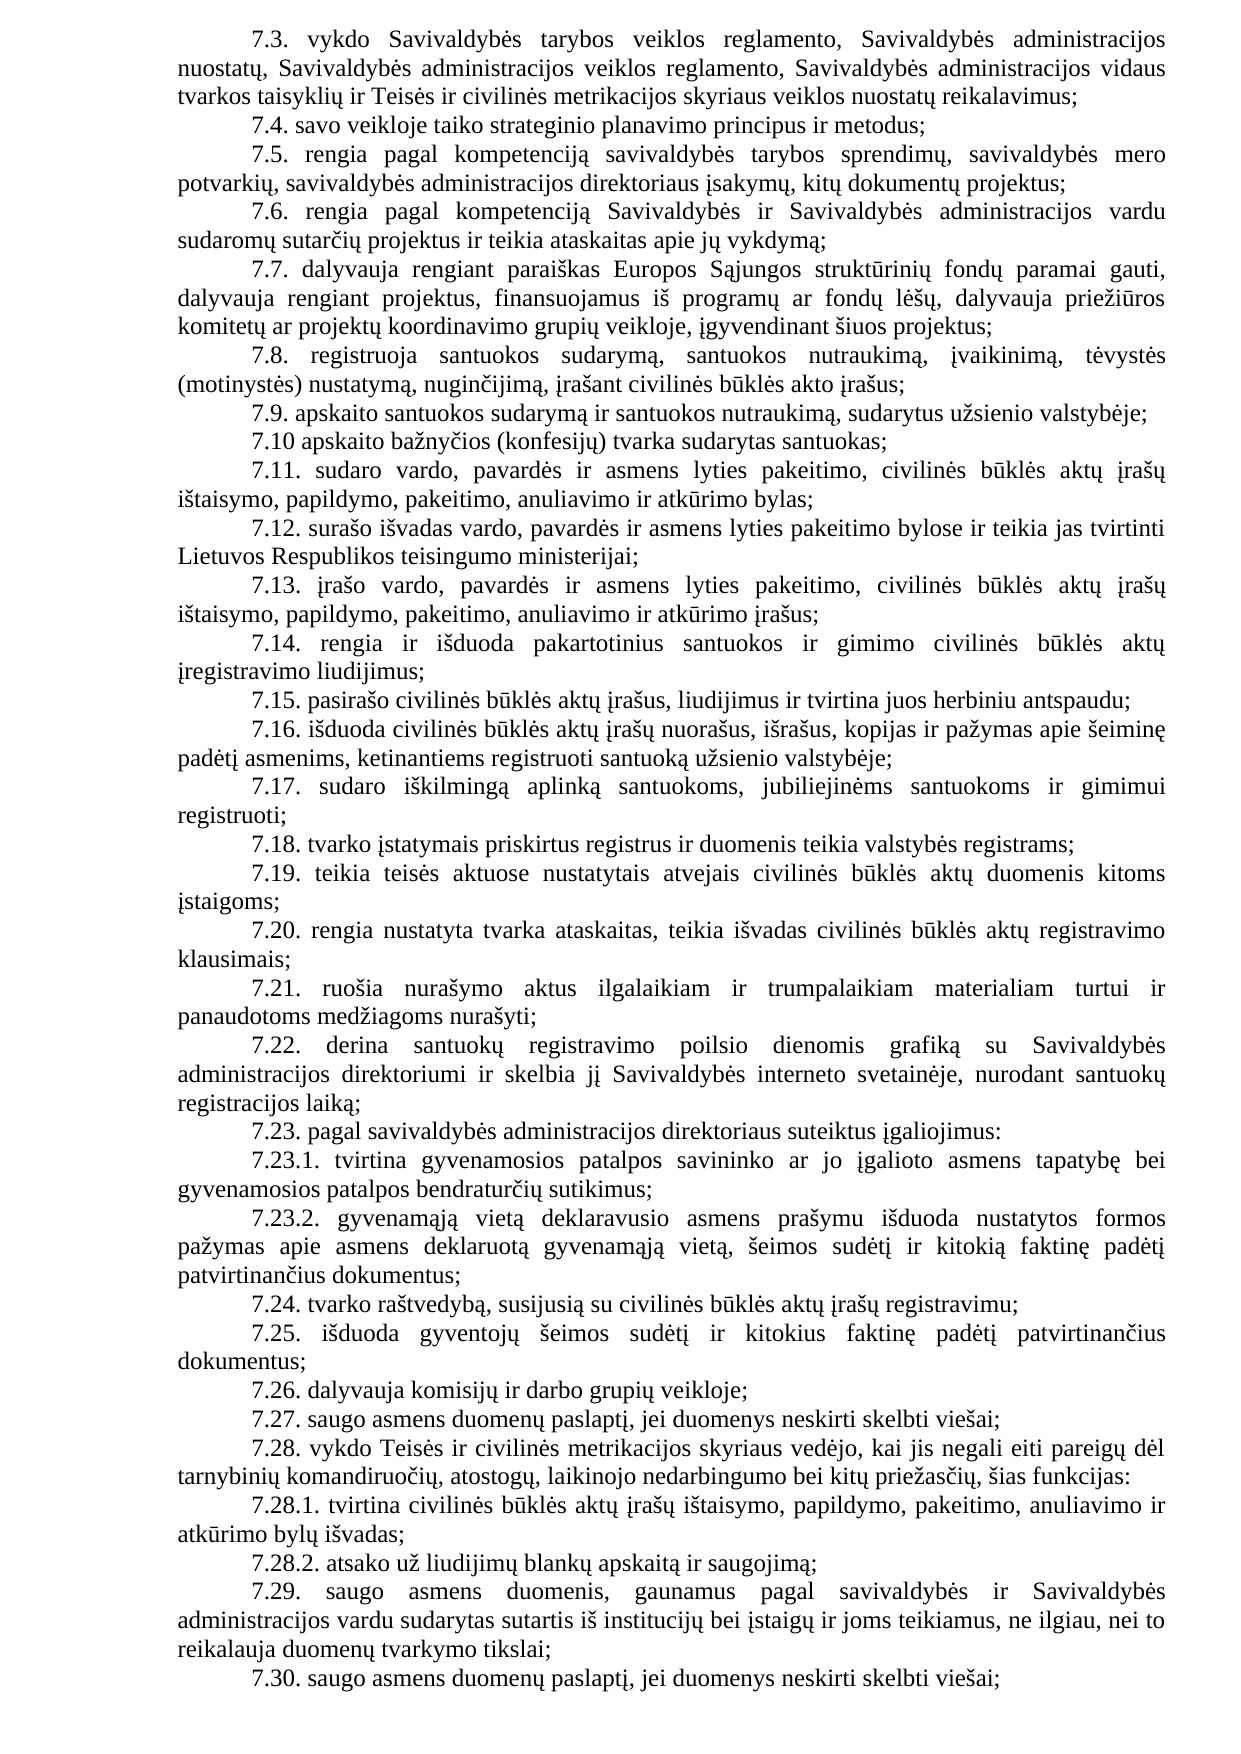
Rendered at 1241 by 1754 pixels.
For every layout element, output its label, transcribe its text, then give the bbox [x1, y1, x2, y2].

text 7.30. saugo asmens duomenų paslaptį, jei duomenys neskirti skelbti viešai; [177, 1663, 1167, 1691]
text 7.27. saugo asmens duomenų paslaptį, jei duomenys neskirti skelbti viešai; [177, 1404, 1167, 1433]
text 7.14. rengia ir išduoda pakartotinius santuokos ir gimimo civilinės būklės aktų įregistravimo liudijimus; [177, 628, 1167, 685]
text 7.25. išduoda gyventojų šeimos sudėtį ir kitokius faktinę padėtį patvirtinančius dokumentus; [177, 1318, 1167, 1375]
text 7.28.1. tvirtina civilinės būklės aktų įrašų ištaisymo, papildymo, pakeitimo, anuliavimo ir atkūrimo bylų išvadas; [177, 1490, 1167, 1548]
text 7.23. pagal savivaldybės administracijos direktoriaus suteiktus įgaliojimus: [177, 1116, 1167, 1145]
text 7.20. rengia nustatyta tvarka ataskaitas, teikia išvadas civilinės būklės aktų registravimo klausimais; [177, 915, 1167, 973]
text 7.18. tvarko įstatymais priskirtus registrus ir duomenis teikia valstybės registrams; [177, 829, 1167, 858]
text 7.10 apskaito bažnyčios (konfesijų) tvarka sudarytas santuokas; [177, 426, 1167, 455]
text 7.12. surašo išvadas vardo, pavardės ir asmens lyties pakeitimo bylose ir teikia jas tvirtinti Lietuvos Respublikos teisingumo ministerijai; [177, 513, 1167, 570]
text 7.15. pasirašo civilinės būklės aktų įrašus, liudijimus ir tvirtina juos herbiniu antspaudu; [177, 685, 1167, 714]
text 7.23.2. gyvenamąją vietą deklaravusio asmens prašymu išduoda nustatytos formos pažymas apie asmens deklaruotą gyvenamąją vietą, šeimos sudėtį ir kitokią faktinę padėtį patvirtinančius dokumentus; [177, 1203, 1167, 1289]
text 7.19. teikia teisės aktuose nustatytais atvejais civilinės būklės aktų duomenis kitoms įstaigoms; [177, 858, 1167, 915]
text 7.6. rengia pagal kompetenciją Savivaldybės ir Savivaldybės administracijos vardu sudaromų sutarčių projektus ir teikia ataskaitas apie jų vykdymą; [177, 196, 1167, 254]
text 7.29. saugo asmens duomenis, gaunamus pagal savivaldybės ir Savivaldybės administracijos vardu sudarytas sutartis iš institucijų bei įstaigų ir joms teikiamus, ne ilgiau, nei to reikalauja duomenų tvarkymo tikslai; [177, 1576, 1167, 1663]
text 7.7. dalyvauja rengiant paraiškas Europos Sąjungos struktūrinių fondų paramai gauti, dalyvauja rengiant projektus, finansuojamus iš programų ar fondų lėšų, dalyvauja priežiūros komitetų ar projektų koordinavimo grupių veikloje, įgyvendinant šiuos projektus; [177, 254, 1167, 340]
text 7.28. vykdo Teisės ir civilinės metrikacijos skyriaus vedėjo, kai jis negali eiti pareigų dėl tarnybinių komandiruočių, atostogų, laikinojo nedarbingumo bei kitų priežasčių, šias funkcijas: [177, 1433, 1167, 1490]
text 7.8. registruoja santuokos sudarymą, santuokos nutraukimą, įvaikinimą, tėvystės (motinystės) nustatymą, nuginčijimą, įrašant civilinės būklės akto įrašus; [177, 340, 1167, 398]
text 7.13. įrašo vardo, pavardės ir asmens lyties pakeitimo, civilinės būklės aktų įrašų ištaisymo, papildymo, pakeitimo, anuliavimo ir atkūrimo įrašus; [177, 570, 1167, 628]
text 7.17. sudaro iškilmingą aplinką santuokoms, jubiliejinėms santuokoms ir gimimui registruoti; [177, 771, 1167, 829]
text 7.22. derina santuokų registravimo poilsio dienomis grafiką su Savivaldybės administracijos direktoriumi ir skelbia jį Savivaldybės interneto svetainėje, nurodant santuokų registracijos laiką; [177, 1030, 1167, 1116]
text 7.9. apskaito santuokos sudarymą ir santuokos nutraukimą, sudarytus užsienio valstybėje; [177, 398, 1167, 426]
text 7.11. sudaro vardo, pavardės ir asmens lyties pakeitimo, civilinės būklės aktų įrašų ištaisymo, papildymo, pakeitimo, anuliavimo ir atkūrimo bylas; [177, 455, 1167, 513]
text 7.23.1. tvirtina gyvenamosios patalpos savininko ar jo įgalioto asmens tapatybę bei gyvenamosios patalpos bendraturčių sutikimus; [177, 1145, 1167, 1203]
text 7.4. savo veikloje taiko strateginio planavimo principus ir metodus; [177, 110, 1167, 139]
text 7.28.2. atsako už liudijimų blankų apskaitą ir saugojimą; [177, 1548, 1167, 1576]
text 7.24. tvarko raštvedybą, susijusią su civilinės būklės aktų įrašų registravimu; [177, 1289, 1167, 1318]
text 7.5. rengia pagal kompetenciją savivaldybės tarybos sprendimų, savivaldybės mero potvarkių, savivaldybės administracijos direktoriaus įsakymų, kitų dokumentų projektus; [177, 139, 1167, 196]
text 7.16. išduoda civilinės būklės aktų įrašų nuorašus, išrašus, kopijas ir pažymas apie šeiminę padėtį asmenims, ketinantiems registruoti santuoką užsienio valstybėje; [177, 714, 1167, 771]
text 7.26. dalyvauja komisijų ir darbo grupių veikloje; [177, 1375, 1167, 1404]
text 7.3. vykdo Savivaldybės tarybos veiklos reglamento, Savivaldybės administracijos nuostatų, Savivaldybės administracijos veiklos reglamento, Savivaldybės administracijos vidaus tvarkos taisyklių ir Teisės ir civilinės metrikacijos skyriaus veiklos nuostatų reikalavimus; [177, 24, 1167, 110]
text 7.21. ruošia nurašymo aktus ilgalaikiam ir trumpalaikiam materialiam turtui ir panaudotoms medžiagoms nurašyti; [177, 973, 1167, 1030]
